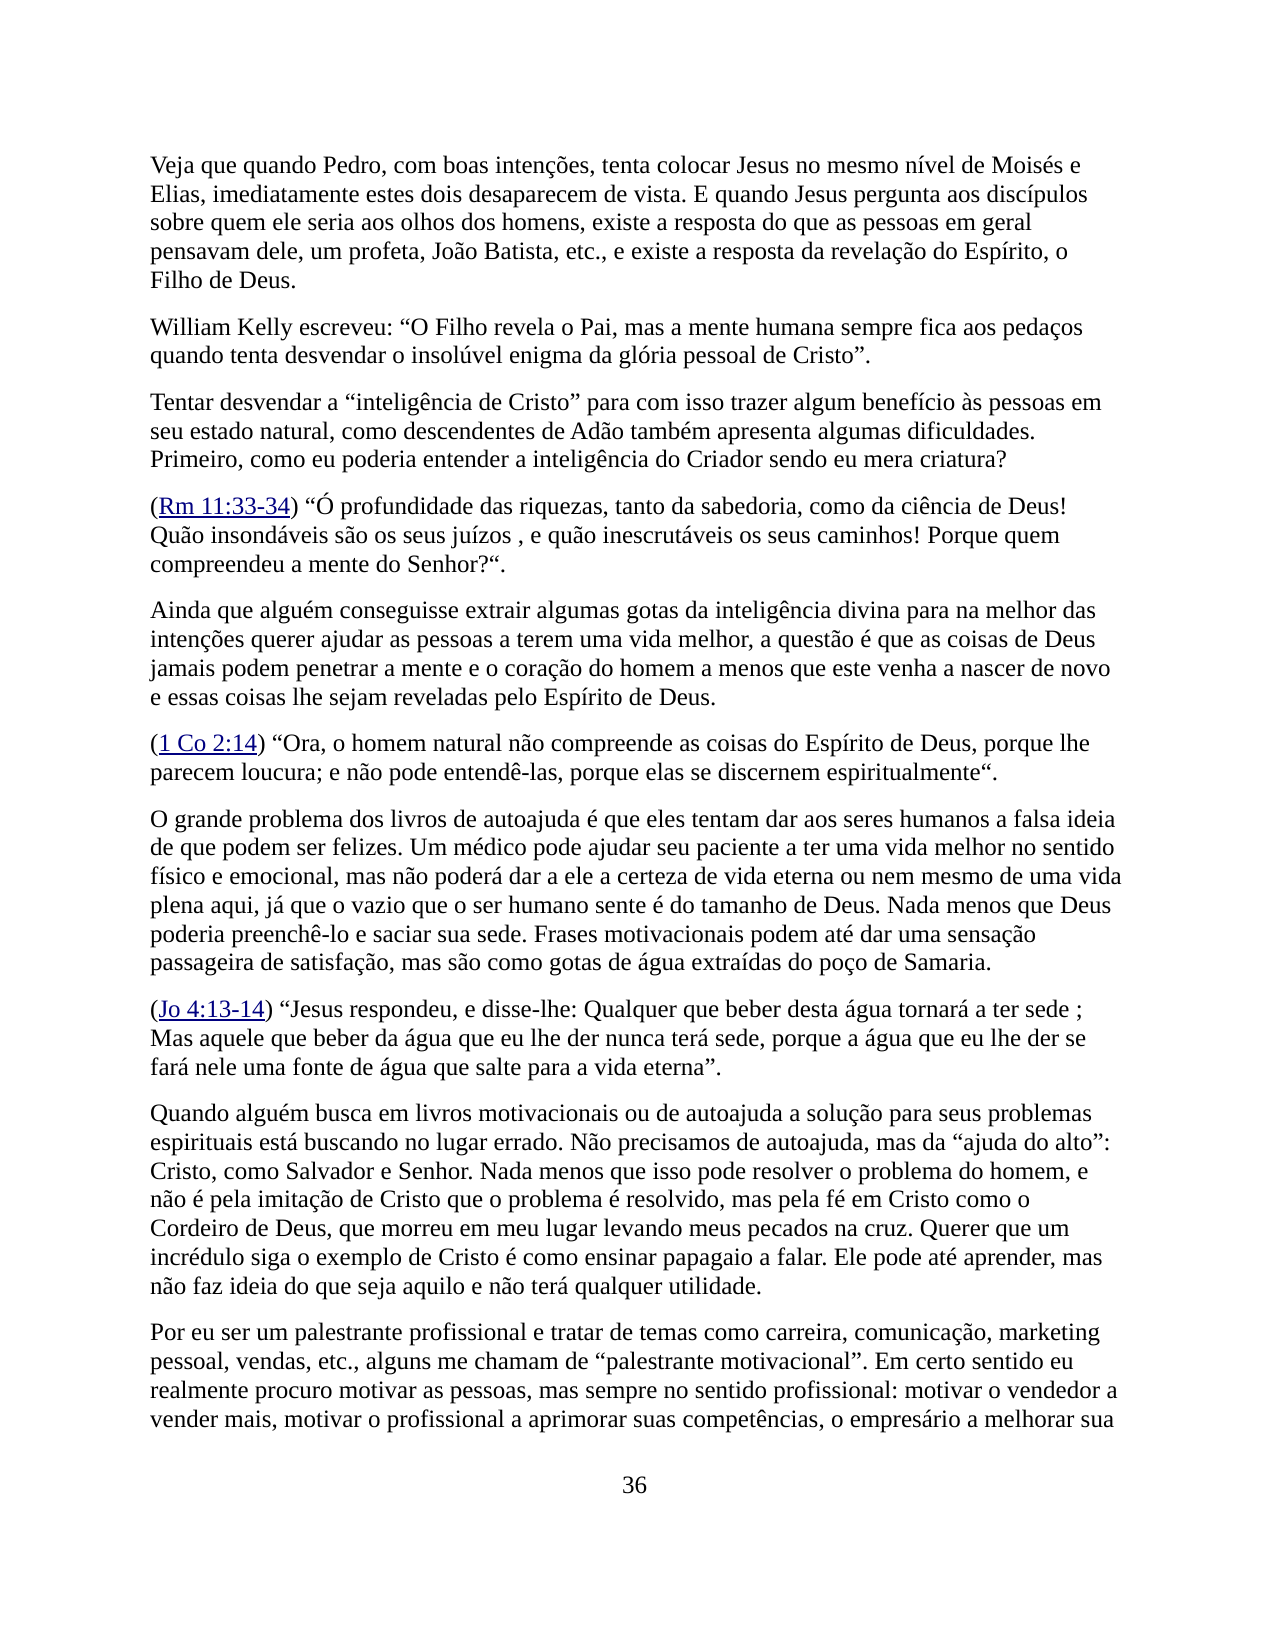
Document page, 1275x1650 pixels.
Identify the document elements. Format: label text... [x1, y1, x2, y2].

text William Kelly escreveu: “O Filho revela o Pai, mas a mente humana sempre fica aos pedaços quando tenta desvendar o insolúvel enigma da glória pessoal de Cristo”. [150, 312, 1125, 369]
text Tentar desvendar a “inteligência de Cristo” para com isso trazer algum benefício às pessoas em seu estado natural, como descendentes de Adão também apresenta algumas dificuldades. Primeiro, como eu poderia entender a inteligência do Criador sendo eu mera criatura? [150, 387, 1125, 473]
text (Jo 4:13-14) “Jesus respondeu, e disse-lhe: Qualquer que beber desta água tornará a ter sede ; Mas aquele que beber da água que eu lhe der nunca terá sede, porque a água que eu lhe der se fará nele uma fonte de água que salte para a vida eterna”. [150, 994, 1125, 1080]
text (1 Co 2:14) “Ora, o homem natural não compreende as coisas do Espírito de Deus, porque lhe parecem loucura; e não pode entendê-las, porque elas se discernem espiritualmente“. [150, 728, 1125, 786]
text Veja que quando Pedro, com boas intenções, tenta colocar Jesus no mesmo nível de Moisés e Elias, imediatamente estes dois desaparecem de vista. E quando Jesus pergunta aos discípulos sobre quem ele seria aos olhos dos homens, existe a resposta do que as pessoas em geral pensavam dele, um profeta, João Batista, etc., e existe a resposta da revelação do Espírito, o Filho de Deus. [150, 150, 1125, 294]
text O grande problema dos livros de autoajuda é que eles tentam dar aos seres humanos a falsa ideia de que podem ser felizes. Um médico pode ajudar seu paciente a ter uma vida melhor no sentido físico e emocional, mas não poderá dar a ele a certeza de vida eterna ou nem mesmo de uma vida plena aqui, já que o vazio que o ser humano sente é do tamanho de Deus. Nada menos que Deus poderia preenchê-lo e saciar sua sede. Frases motivacionais podem até dar uma sensação passageira de satisfação, mas são como gotas de água extraídas do poço de Samaria. [150, 804, 1125, 976]
text Quando alguém busca em livros motivacionais ou de autoajuda a solução para seus problemas espirituais está buscando no lugar errado. Não precisamos de autoajuda, mas da “ajuda do alto”: Cristo, como Salvador e Senhor. Nada menos que isso pode resolver o problema do homem, e não é pela imitação de Cristo que o problema é resolvido, mas pela fé em Cristo como o Cordeiro de Deus, que morreu em meu lugar levando meus pecados na cruz. Querer que um incrédulo siga o exemplo de Cristo é como ensinar papagaio a falar. Ele pode até aprender, mas não faz ideia do que seja aquilo e não terá qualquer utilidade. [150, 1098, 1125, 1299]
text Ainda que alguém conseguisse extrair algumas gotas da inteligência divina para na melhor das intenções querer ajudar as pessoas a terem uma vida melhor, a questão é que as coisas de Deus jamais podem penetrar a mente e o coração do homem a menos que este venha a nascer de novo e essas coisas lhe sejam reveladas pelo Espírito de Deus. [150, 595, 1125, 710]
text Por eu ser um palestrante profissional e tratar de temas como carreira, comunicação, marketing pessoal, vendas, etc., alguns me chamam de “palestrante motivacional”. Em certo sentido eu realmente procuro motivar as pessoas, mas sempre no sentido profissional: motivar o vendedor a vender mais, motivar o profissional a aprimorar suas competências, o empresário a melhorar sua [150, 1317, 1125, 1432]
text (Rm 11:33-34) “Ó profundidade das riquezas, tanto da sabedoria, como da ciência de Deus! Quão insondáveis são os seus juízos , e quão inescrutáveis os seus caminhos! Porque quem compreendeu a mente do Senhor?“. [150, 491, 1125, 577]
